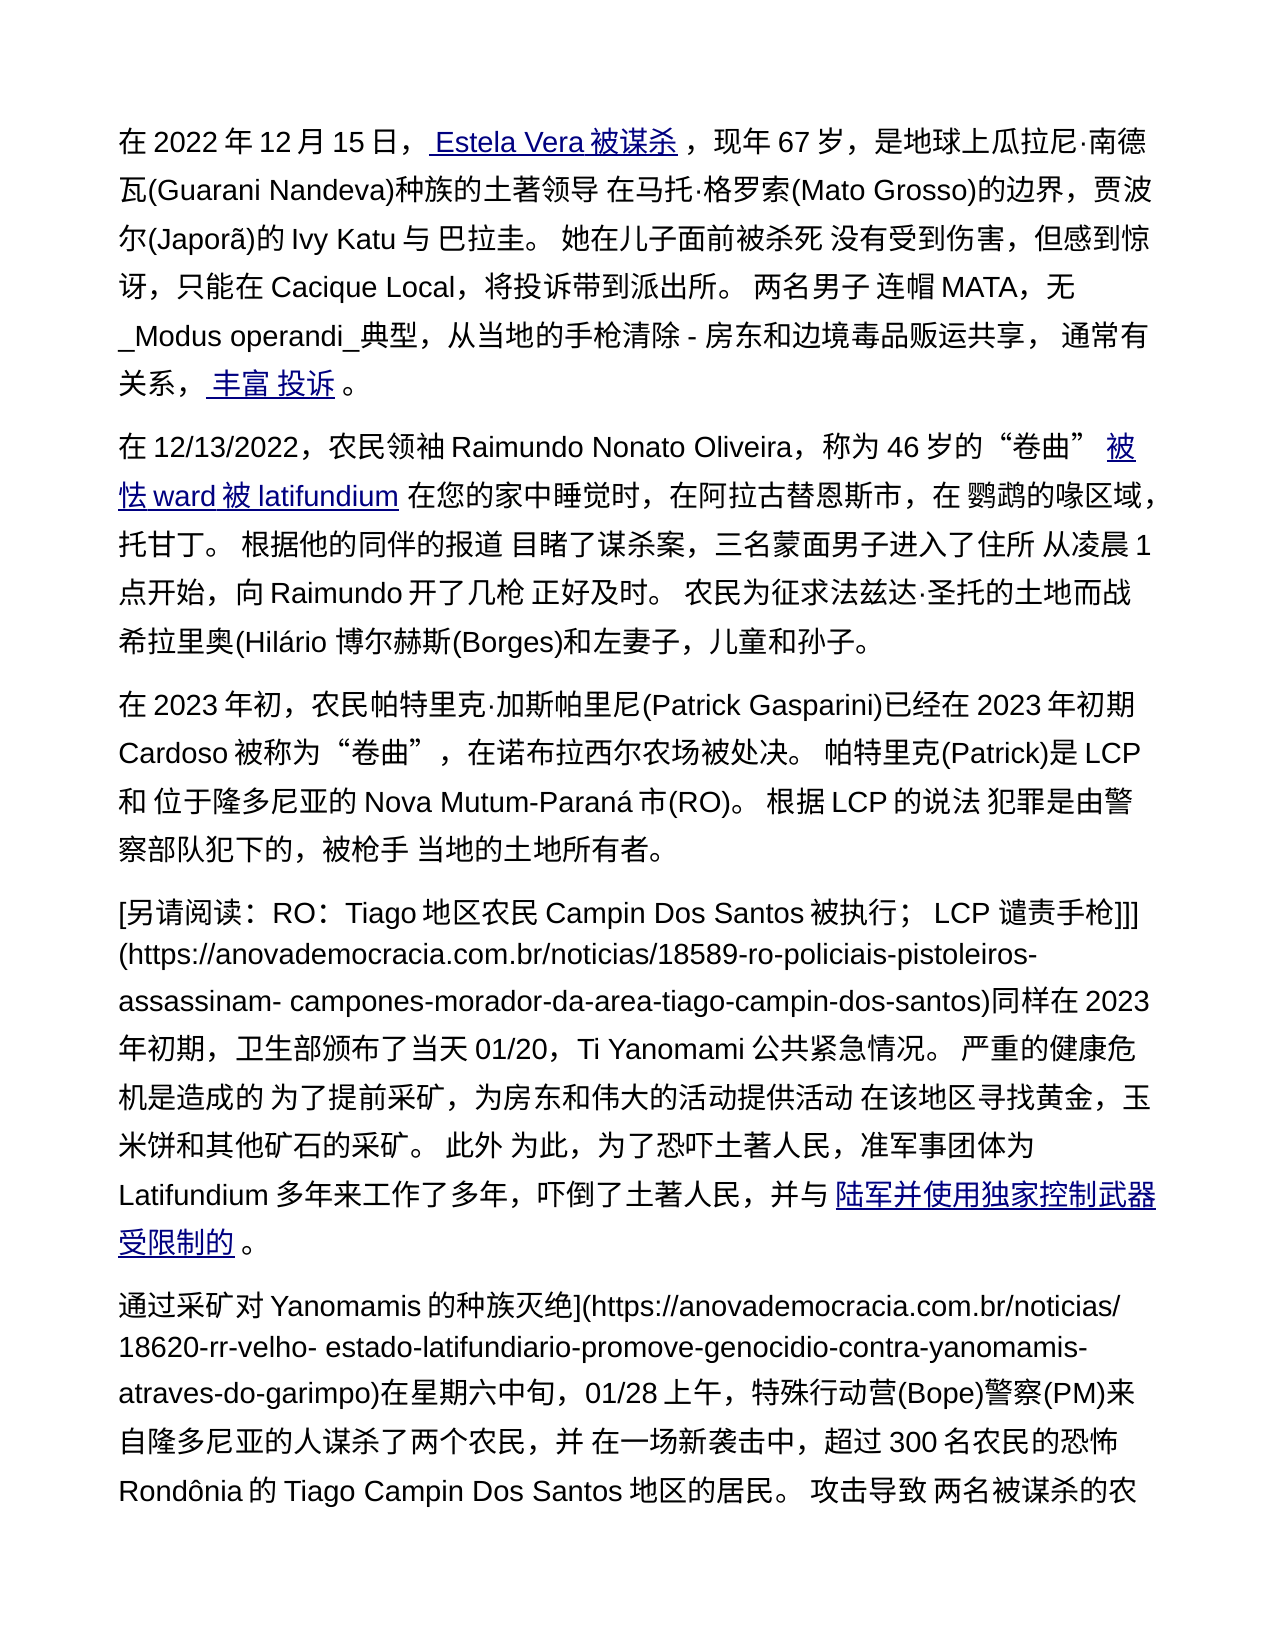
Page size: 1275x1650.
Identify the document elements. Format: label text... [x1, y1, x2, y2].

text 在2022年12月15日， Estela Vera被谋杀 ，现年67岁，是地球上瓜拉尼·南德瓦(Guarani Nandeva)种族的土著领导 在马托·格罗索(Mato Grosso)的边界，贾波尔(Japorã)的Ivy Katu与 巴拉圭。 她在儿子面前被杀死 没有受到伤害，但感到惊讶，只能在 Cacique Local，将投诉带到派出所。 两名男子 连帽MATA，无_Modus operandi_典型，从当地的手枪清除 - 房东和边境毒品贩运共享， 通常有关系， 丰富 投诉 。 [118, 118, 1157, 403]
text 在2023年初，农民帕特里克·加斯帕里尼(Patrick Gasparini)已经在2023年初期 Cardoso被称为“卷曲”，在诺布拉西尔农场被处决。 帕特里克(Patrick)是LCP和 位于隆多尼亚的Nova Mutum-Paraná市(RO)。 根据LCP的说法 犯罪是由警察部队犯下的，被枪手 当地的土地所有者。 [118, 681, 1157, 869]
text [另请阅读：RO：Tiago地区农民Campin Dos Santos被执行； LCP 谴责手枪]]](https://anovademocracia.com.br/noticias/18589-ro-policiais-pistoleiros-assassinam- campones-morador-da-area-tiago-campin-dos-santos)同样在2023年初期，卫生部颁布了当天 01/20，Ti Yanomami公共紧急情况。 严重的健康危机是造成的 为了提前采矿，为房东和伟大的活动提供活动 在该地区寻找黄金，玉米饼和其他矿石的采矿。 此外 为此，为了恐吓土著人民，准军事团体为 Latifundium多年来工作了多年，吓倒了土著人民，并与 陆军并使用独家控制武器 受限制的 。 [118, 890, 1157, 1262]
text 在12/13/2022，农民领袖Raimundo Nonato Oliveira，称为 46岁的“卷曲” 被怯ward被 latifundium 在您的家中睡觉时，在阿拉古替恩斯市，在 鹦鹉的喙区域，托甘丁。 根据他的同伴的报道 目睹了谋杀案，三名蒙面男子进入了住所 从凌晨1点开始，向Raimundo开了几枪 正好及时。 农民为征求法兹达·圣托的土地而战 希拉里奥(Hilário 博尔赫斯(Borges)和左妻子，儿童和孙子。 [118, 424, 1157, 660]
text 通过采矿对Yanomamis的种族灭绝](https://anovademocracia.com.br/noticias/18620-rr-velho- estado-latifundiario-promove-genocidio-contra-yanomamis-atraves-do-garimpo)在星期六中旬，01/28上午，特殊行动营(Bope)警察(PM)来自隆多尼亚的人谋杀了两个农民，并 在一场新袭击中，超过300名农民的恐怖 Rondônia的Tiago Campin Dos Santos地区的居民。 攻击导致 两名被谋杀的农 [118, 1283, 1157, 1509]
